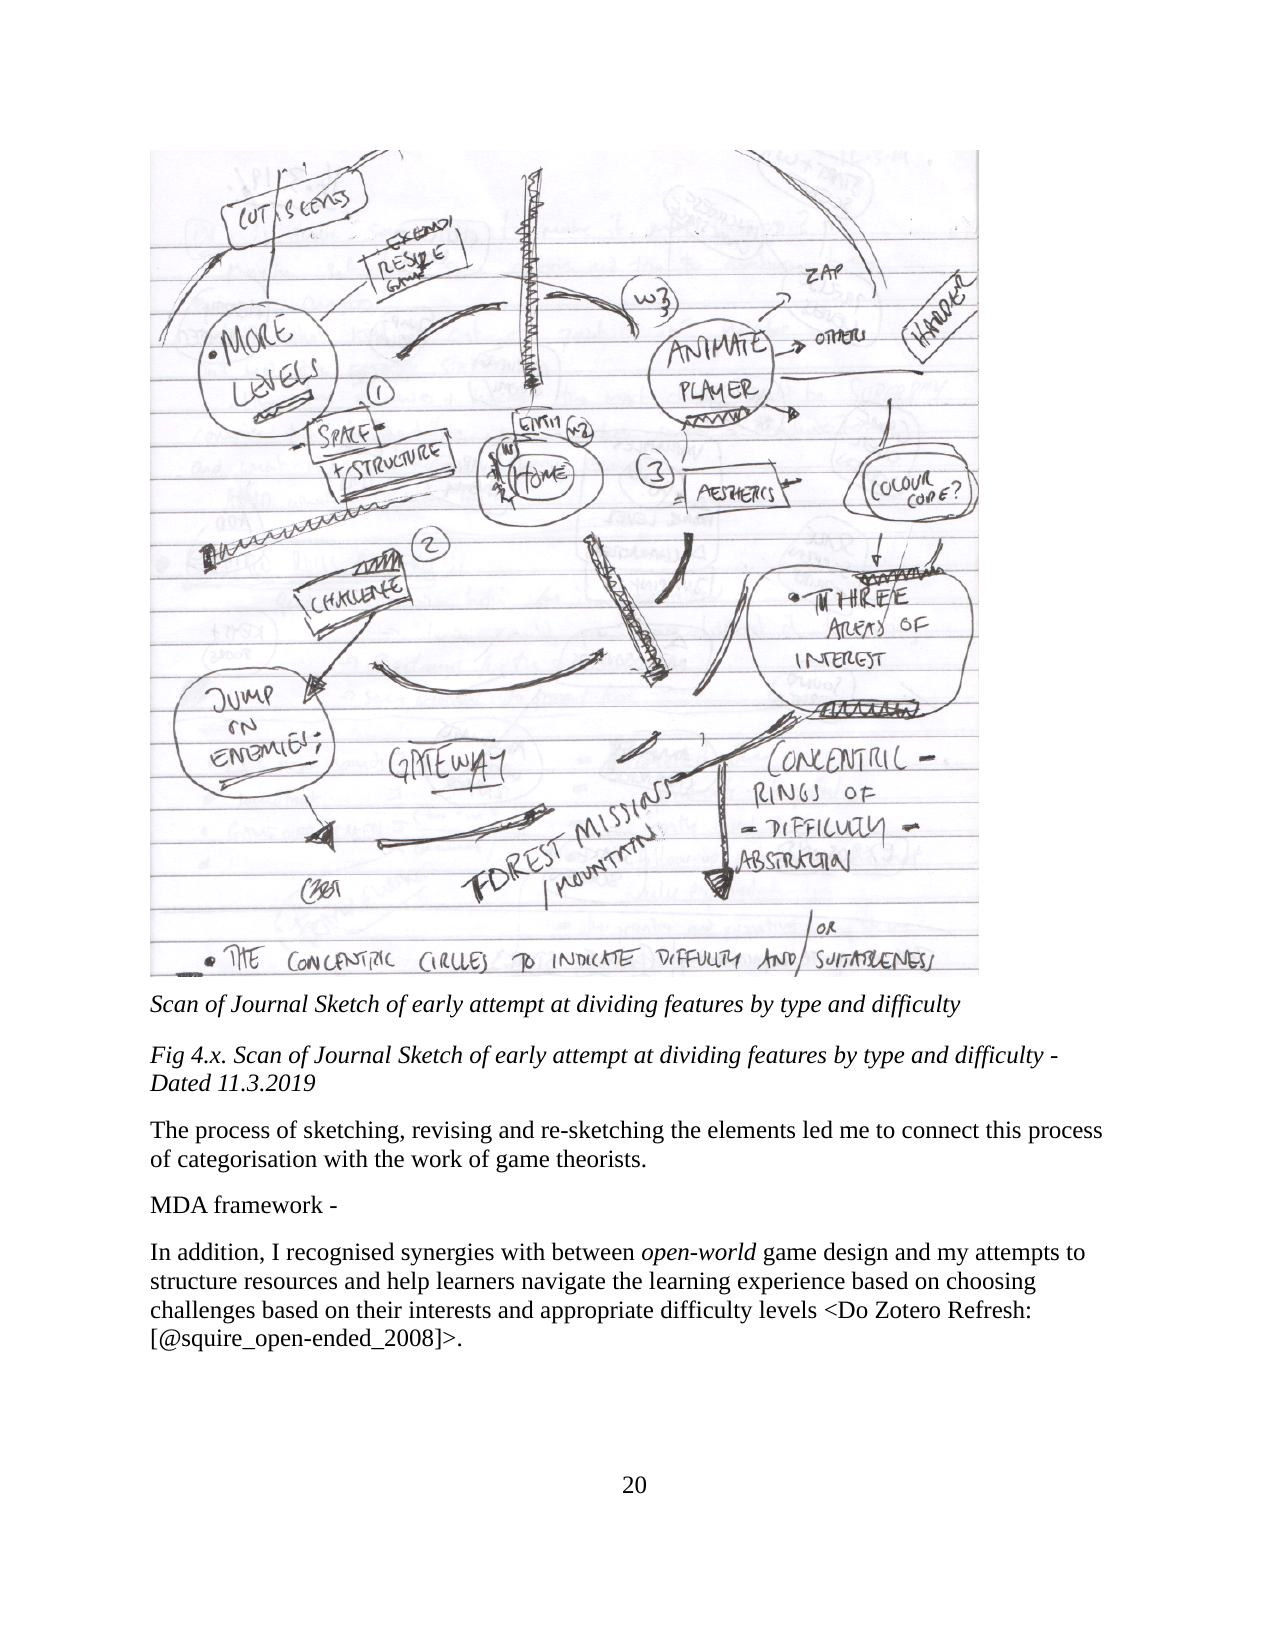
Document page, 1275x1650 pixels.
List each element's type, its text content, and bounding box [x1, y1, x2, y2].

picture [150, 150, 979, 977]
text In addition, I recognised synergies with between open-world game design and my attempts to structure resources and help learners navigate the learning experience based on choosing challenges based on their interests and appropriate difficulty levels <Do Zotero Refresh: [@squire_open-ended_2008]>. [150, 1237, 1125, 1352]
text Fig 4.x. Scan of Journal Sketch of early attempt at dividing features by type and difficulty - Dated 11.3.2019 [150, 1040, 1125, 1097]
text The process of sketching, revising and re-sketching the elements led me to connect this process of categorisation with the work of game theorists. [150, 1115, 1125, 1173]
text Scan of Journal Sketch of early attempt at dividing features by type and difficulty [150, 989, 1125, 1018]
text MDA framework - [150, 1191, 1125, 1219]
